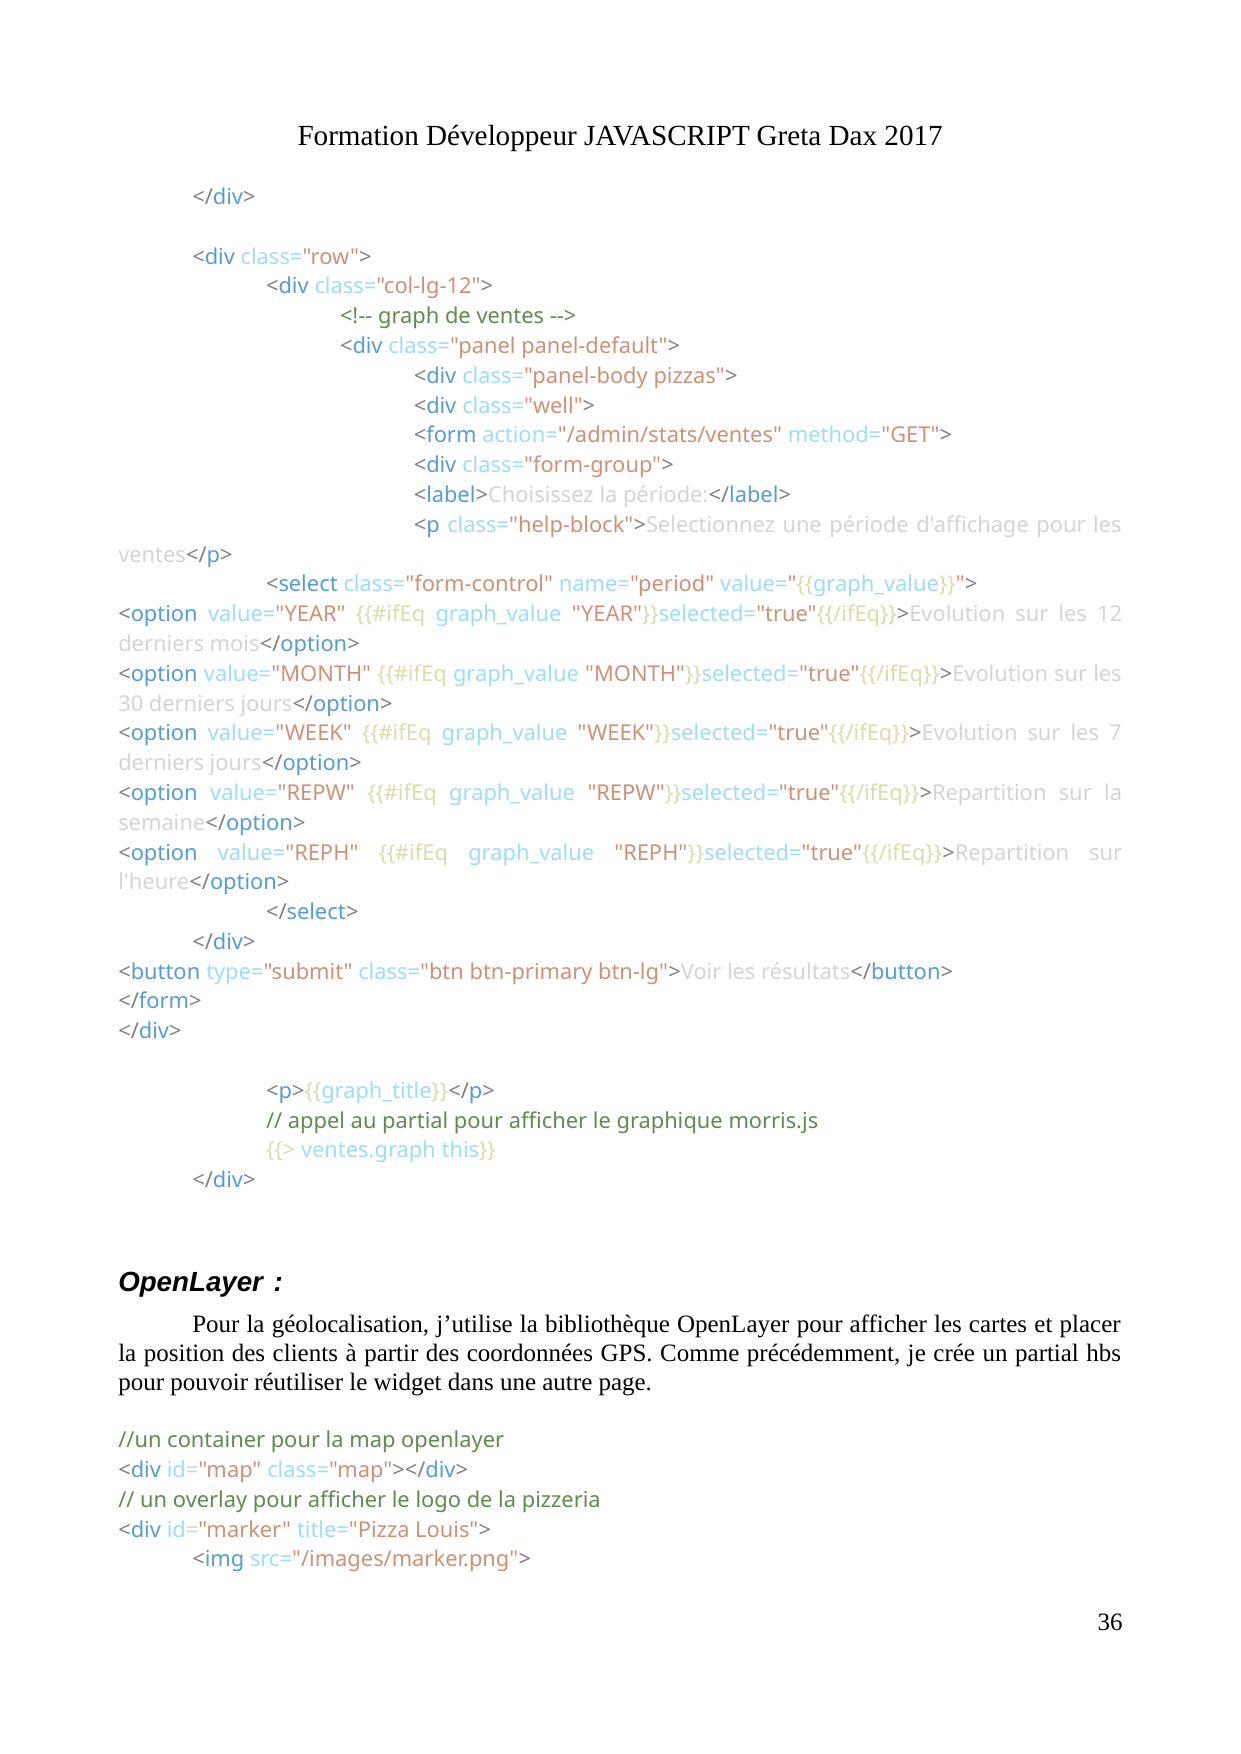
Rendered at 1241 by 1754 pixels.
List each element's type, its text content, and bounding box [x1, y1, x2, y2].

text <label>Choisissez la période:</label> [118, 479, 1122, 509]
text </div> [118, 1015, 1122, 1045]
text <form action="/admin/stats/ventes" method="GET"> [118, 419, 1122, 449]
text Pour la géolocalisation, j’utilise la bibliothèque OpenLayer pour afficher les cartes et placer la position des clients à partir des coordonnées GPS. Comme précédemment, je crée un partial hbs pour pouvoir réutiliser le widget dans une autre page. [118, 1309, 1122, 1396]
text <div class="panel-body pizzas"> [118, 360, 1122, 389]
text <div class="form-group"> [118, 449, 1122, 479]
text <option value="REPH" {{#ifEq graph_value "REPH"}}selected="true"{{/ifEq}}>Repartition sur l'heure</option> [118, 836, 1122, 896]
text <div class="panel panel-default"> [118, 330, 1122, 360]
text <div class="well"> [118, 389, 1122, 419]
text <select class="form-control" name="period" value="{{graph_value}}"> [118, 568, 1122, 598]
text // appel au partial pour afficher le graphique morris.js [118, 1104, 1122, 1134]
text <!-- graph de ventes --> [118, 300, 1122, 330]
text <option value="MONTH" {{#ifEq graph_value "MONTH"}}selected="true"{{/ifEq}}>Evolution sur les 30 derniers jours</option> [118, 658, 1122, 717]
subtitle OpenLayer : [118, 1265, 1122, 1297]
text </select> [118, 896, 1122, 926]
text <div class="row"> [118, 241, 1122, 270]
text <p>{{graph_title}}</p> [118, 1075, 1122, 1104]
text </div> [118, 1164, 1122, 1194]
text <p class="help-block">Selectionnez une période d'affichage pour les ventes</p> [118, 509, 1122, 568]
text <option value="WEEK" {{#ifEq graph_value "WEEK"}}selected="true"{{/ifEq}}>Evolution sur les 7 derniers jours</option> [118, 717, 1122, 777]
text <div class="col-lg-12"> [118, 270, 1122, 300]
text </form> [118, 985, 1122, 1015]
text //un container pour la map openlayer [118, 1424, 1122, 1454]
text <img src="/images/marker.png"> [118, 1543, 1122, 1573]
text <option value="YEAR" {{#ifEq graph_value "YEAR"}}selected="true"{{/ifEq}}>Evolution sur les 12 derniers mois</option> [118, 598, 1122, 658]
text <div id="marker" title="Pizza Louis"> [118, 1514, 1122, 1543]
text <button type="submit" class="btn btn-primary btn-lg">Voir les résultats</button> [118, 956, 1122, 985]
text // un overlay pour afficher le logo de la pizzeria [118, 1484, 1122, 1514]
text <option value="REPW" {{#ifEq graph_value "REPW"}}selected="true"{{/ifEq}}>Repartition sur la semaine</option> [118, 777, 1122, 836]
text <div id="map" class="map"></div> [118, 1454, 1122, 1484]
text {{> ventes.graph this}} [118, 1134, 1122, 1164]
text </div> [118, 181, 1122, 211]
text </div> [118, 926, 1122, 956]
